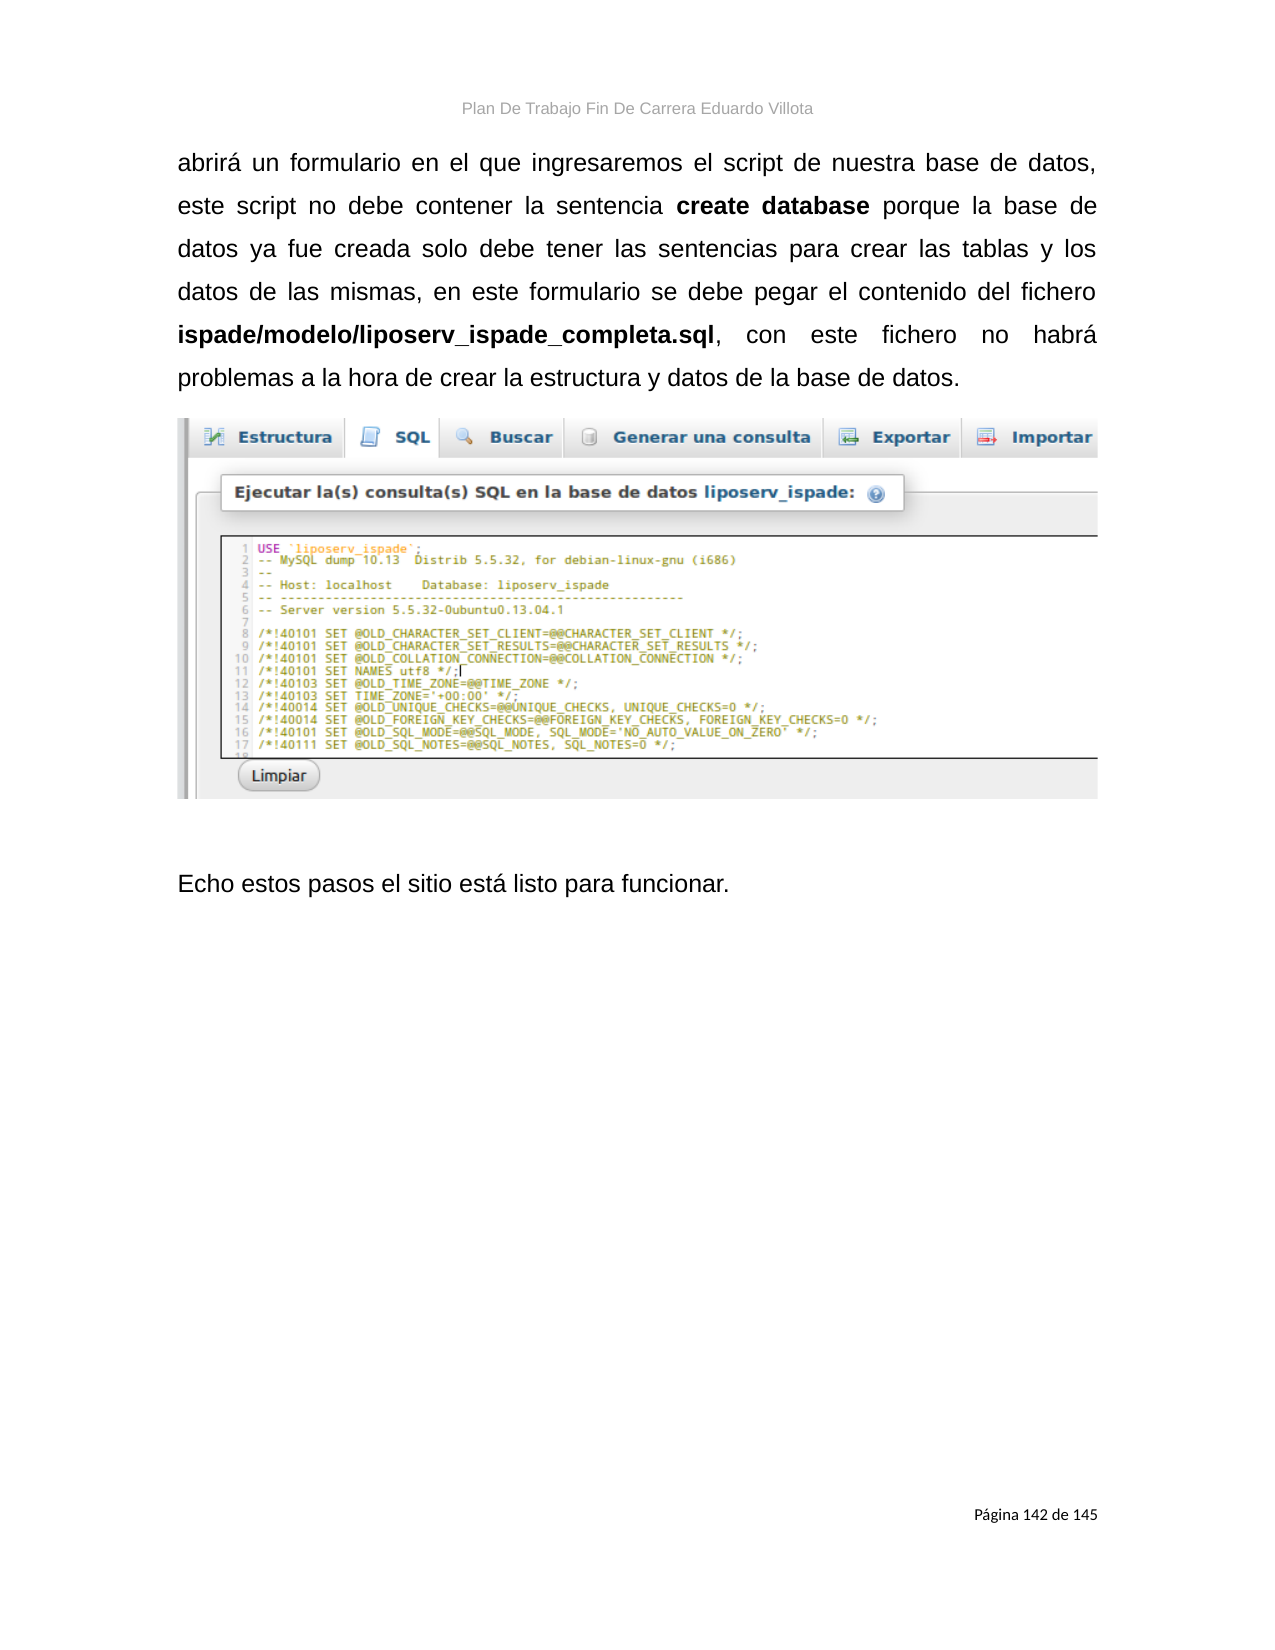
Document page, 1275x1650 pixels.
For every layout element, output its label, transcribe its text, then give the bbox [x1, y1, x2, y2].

picture [177, 418, 1098, 799]
text abrirá un formulario en el que ingresaremos el script de nuestra base de datos, este script no debe contener la sentencia create database porque la base de datos ya fue creada solo debe tener las sentencias para crear las tablas y los datos de las mismas, en este formulario se debe pegar el contenido del fichero ispade/modelo/liposerv_ispade_completa.sql, con este fichero no habrá problemas a la hora de crear la estructura y datos de la base de datos. [177, 148, 1098, 392]
text Echo estos pasos el sitio está listo para funcionar. [177, 869, 1098, 897]
